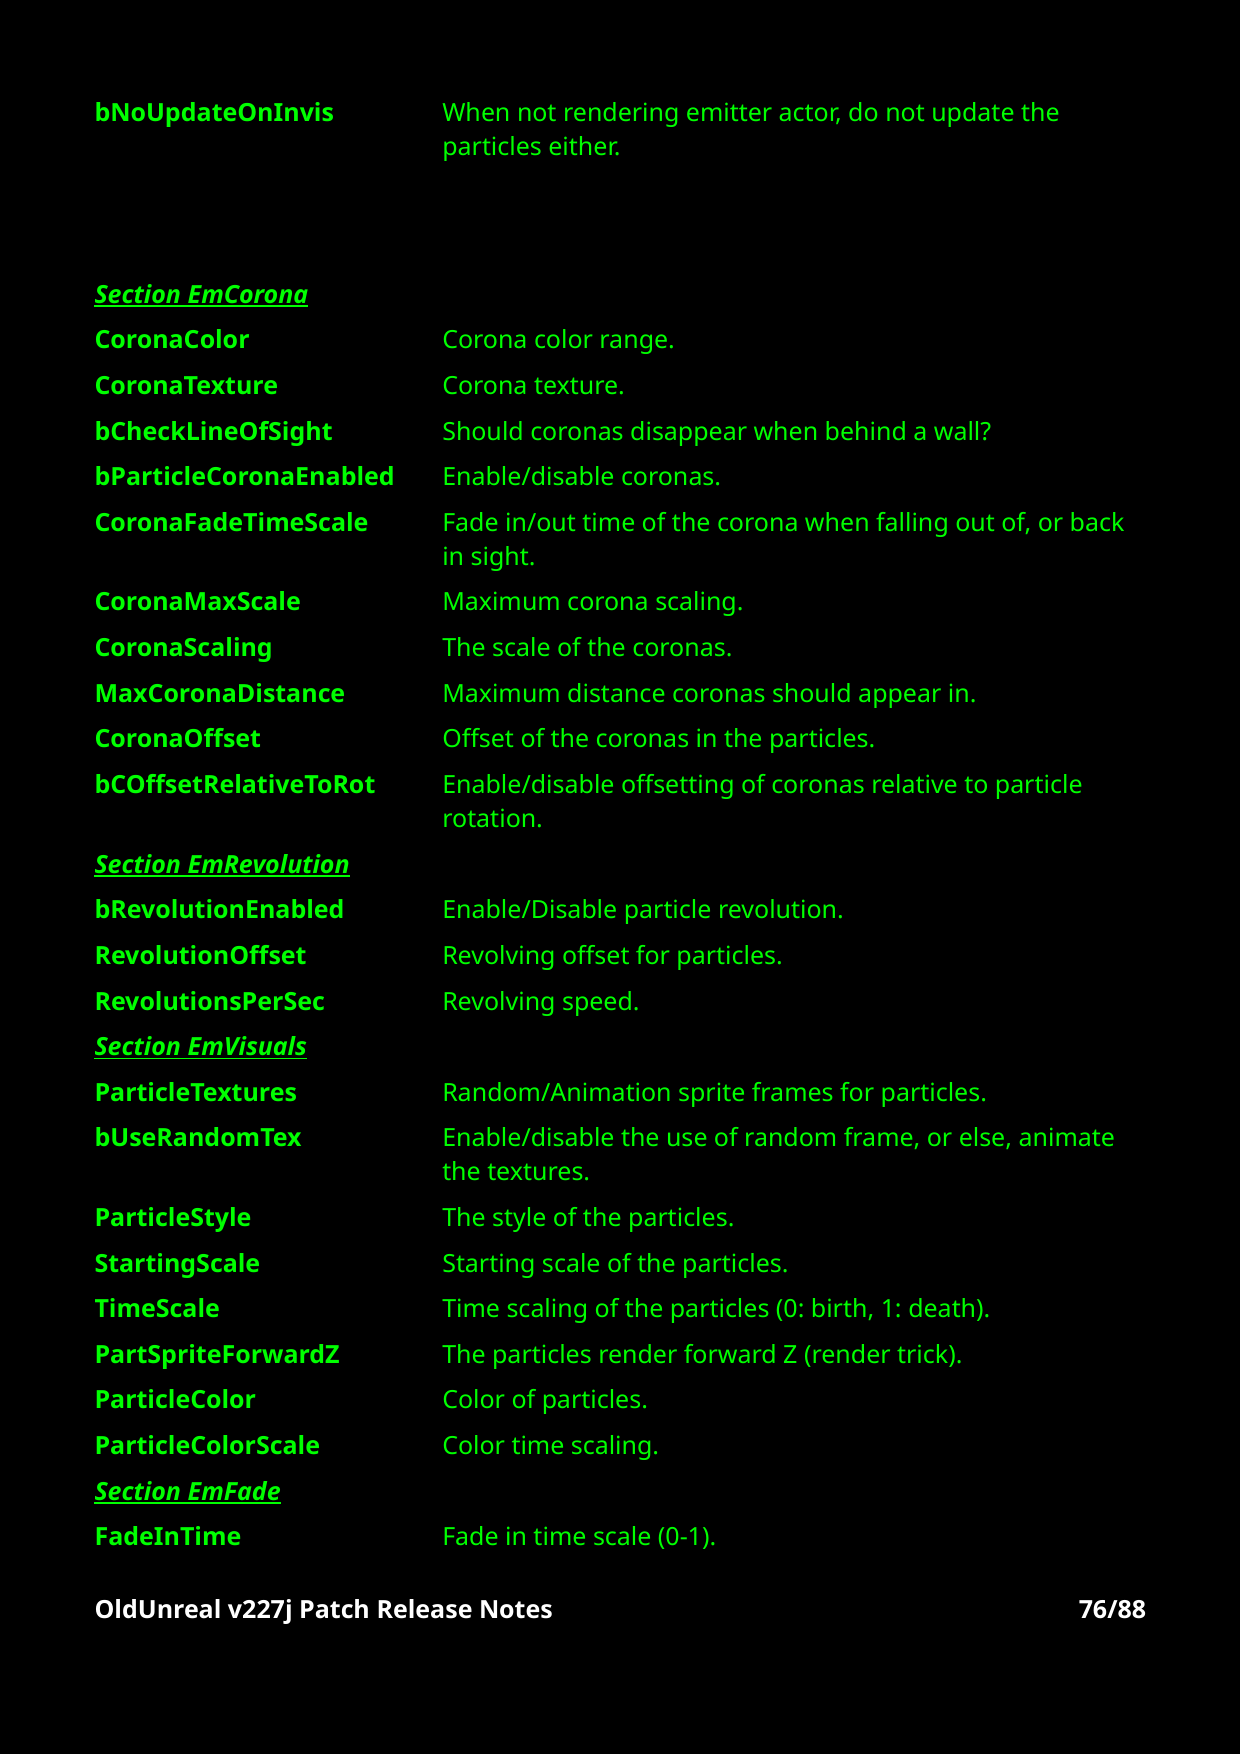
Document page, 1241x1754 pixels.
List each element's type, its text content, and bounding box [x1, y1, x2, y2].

table_cell StartingScale [89, 1241, 436, 1285]
table_cell bParticleCoronaEnabled [89, 454, 436, 498]
table_cell Revolving offset for particles. [437, 933, 1152, 977]
table_cell RevolutionOffset [89, 933, 436, 977]
table_cell Random/Animation sprite frames for particles. [437, 1070, 1152, 1114]
table_cell When not rendering emitter actor, do not update the particles either. [437, 90, 1152, 270]
table_cell Fade in time scale (0-1). [437, 1514, 1152, 1559]
table_cell ParticleStyle [89, 1195, 436, 1239]
table_cell Section EmCorona [89, 271, 436, 316]
table_cell RevolutionsPerSec [89, 978, 436, 1023]
table_cell Maximum corona scaling. [437, 579, 1152, 624]
table_cell FadeInTime [89, 1514, 436, 1559]
table_cell The particles render forward Z (render trick). [437, 1332, 1152, 1376]
table_cell The style of the particles. [437, 1195, 1152, 1239]
table_cell Offset of the coronas in the particles. [437, 716, 1152, 761]
table_cell bRevolutionEnabled [89, 887, 436, 932]
table_cell Corona texture. [437, 363, 1152, 407]
table_cell bCOffsetRelativeToRot [89, 762, 436, 840]
table_cell Color time scaling. [437, 1423, 1152, 1468]
table_cell Corona color range. [437, 317, 1152, 362]
table_cell bCheckLineOfSight [89, 408, 436, 453]
table_cell ParticleColor [89, 1377, 436, 1422]
table_cell ParticleTextures [89, 1070, 436, 1114]
table_cell Maximum distance coronas should appear in. [437, 671, 1152, 715]
table_cell CoronaScaling [89, 625, 436, 669]
table_cell Color of particles. [437, 1377, 1152, 1422]
table_cell ParticleColorScale [89, 1423, 436, 1468]
table_cell PartSpriteForwardZ [89, 1332, 436, 1376]
table_cell CoronaOffset [89, 716, 436, 761]
table_cell CoronaColor [89, 317, 436, 362]
table_cell Revolving speed. [437, 978, 1152, 1023]
table_cell Fade in/out time of the corona when falling out of, or back in sight. [437, 500, 1152, 578]
table_cell Should coronas disappear when behind a wall? [437, 408, 1152, 453]
table_cell Section EmVisuals [89, 1024, 436, 1068]
table_cell [437, 1024, 1152, 1068]
table_cell [437, 841, 1152, 886]
table_cell Section EmRevolution [89, 841, 436, 886]
table_cell bNoUpdateOnInvis [89, 90, 436, 270]
table_cell bUseRandomTex [89, 1115, 436, 1194]
table_cell Time scaling of the particles (0: birth, 1: death). [437, 1286, 1152, 1331]
table_cell TimeScale [89, 1286, 436, 1331]
table_cell CoronaFadeTimeScale [89, 500, 436, 578]
table_cell Enable/disable the use of random frame, or else, animate the textures. [437, 1115, 1152, 1194]
table_cell Enable/disable offsetting of coronas relative to particle rotation. [437, 762, 1152, 840]
table_cell [437, 1469, 1152, 1513]
table_cell Enable/Disable particle revolution. [437, 887, 1152, 932]
table_cell MaxCoronaDistance [89, 671, 436, 715]
table_cell Section EmFade [89, 1469, 436, 1513]
table_cell Enable/disable coronas. [437, 454, 1152, 498]
table_cell The scale of the coronas. [437, 625, 1152, 669]
table_cell Starting scale of the particles. [437, 1241, 1152, 1285]
table_cell CoronaMaxScale [89, 579, 436, 624]
table_cell [437, 271, 1152, 316]
table_cell CoronaTexture [89, 363, 436, 407]
